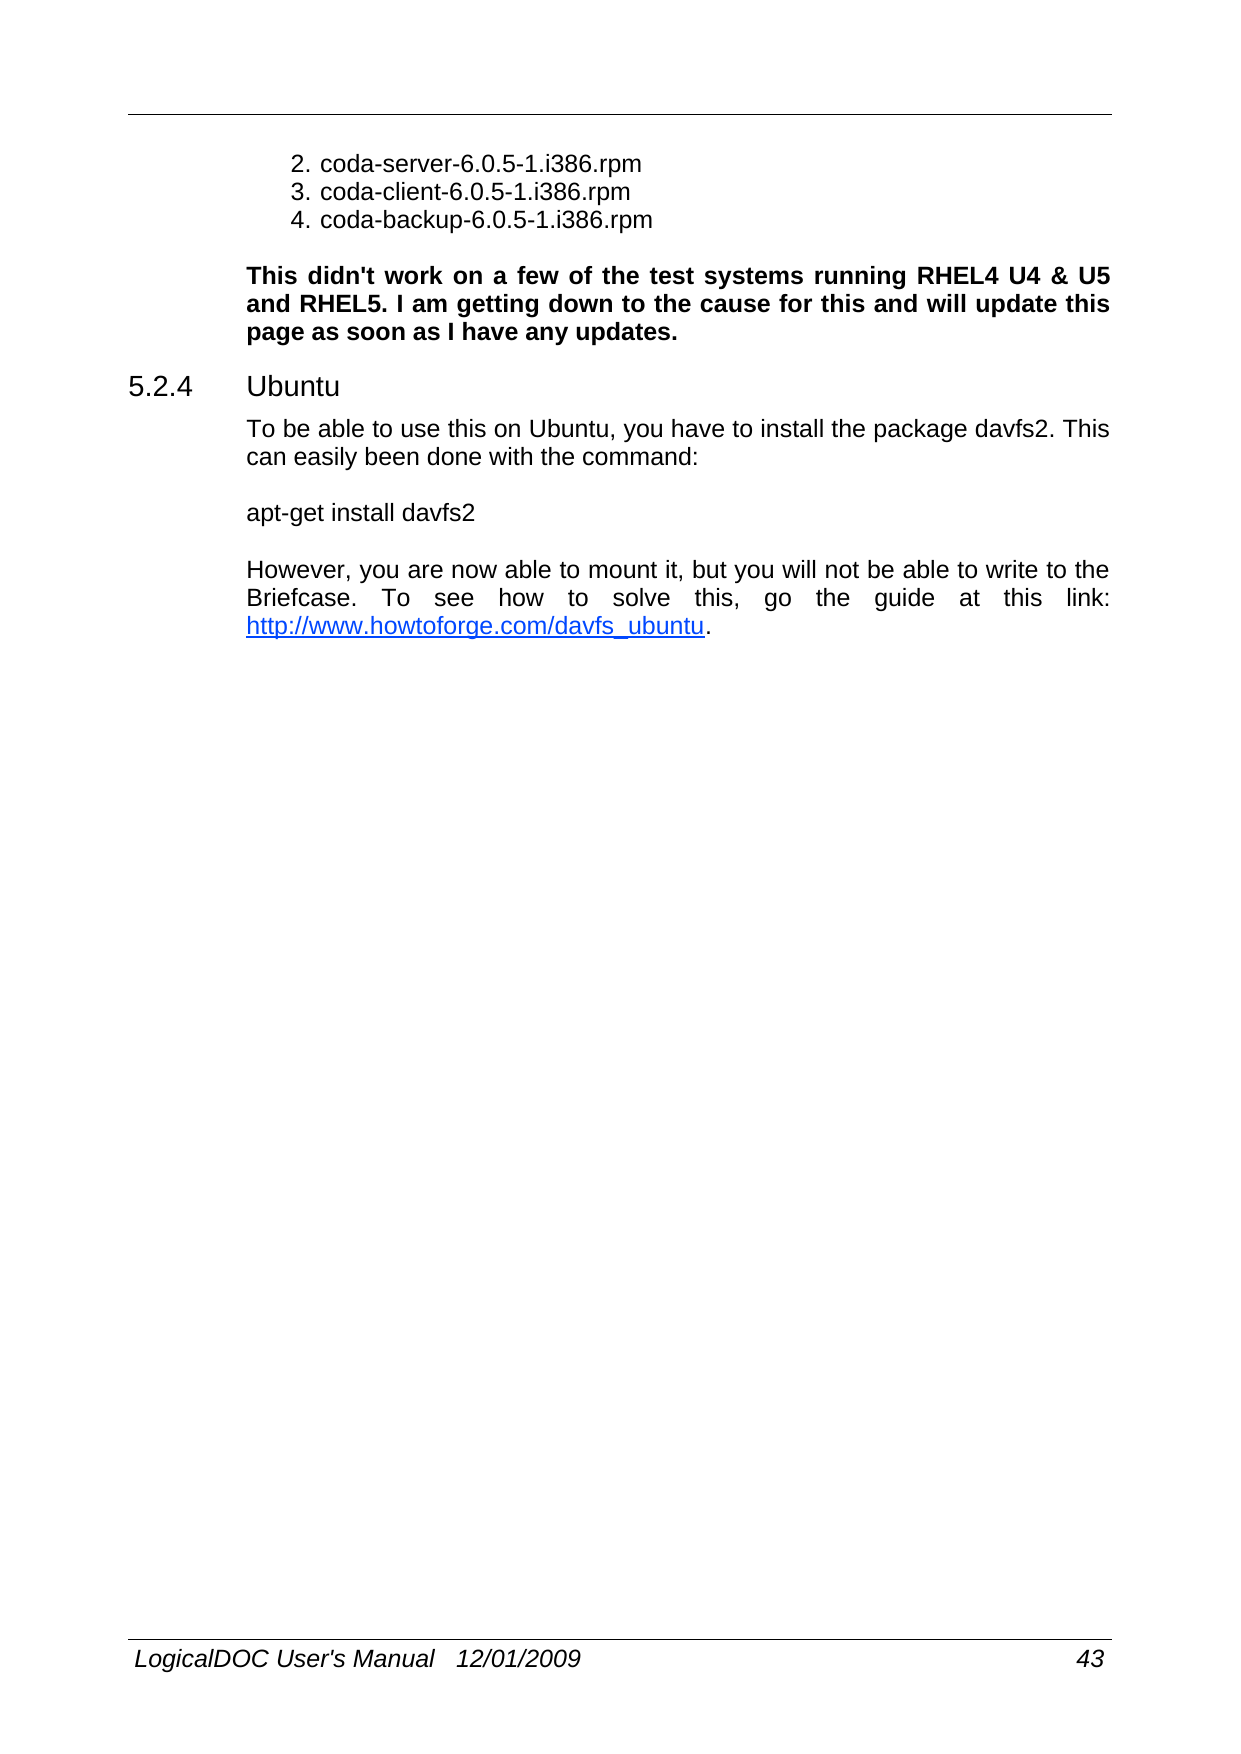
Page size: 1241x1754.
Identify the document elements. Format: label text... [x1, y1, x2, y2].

list coda-backup-6.0.5-1.i386.rpm [290, 206, 1112, 234]
list coda-client-6.0.5-1.i386.rpm [290, 178, 1112, 206]
list coda-server-6.0.5-1.i386.rpm [290, 150, 1112, 178]
subtitle Ubuntu [128, 370, 1112, 403]
text To be able to use this on Ubuntu, you have to install the package davfs2. This can easily been done with the command: [246, 415, 1112, 471]
text However, you are now able to mount it, but you will not be able to write to the Briefcase. To see how to solve this, go the guide at this link: http://www.howtoforge.com/davfs_ubuntu. [246, 556, 1112, 640]
text apt-get install davfs2 [246, 499, 1112, 527]
text This didn't work on a few of the test systems running RHEL4 U4 & U5 and RHEL5. I am getting down to the cause for this and will update this page as soon as I have any updates. [246, 262, 1112, 345]
